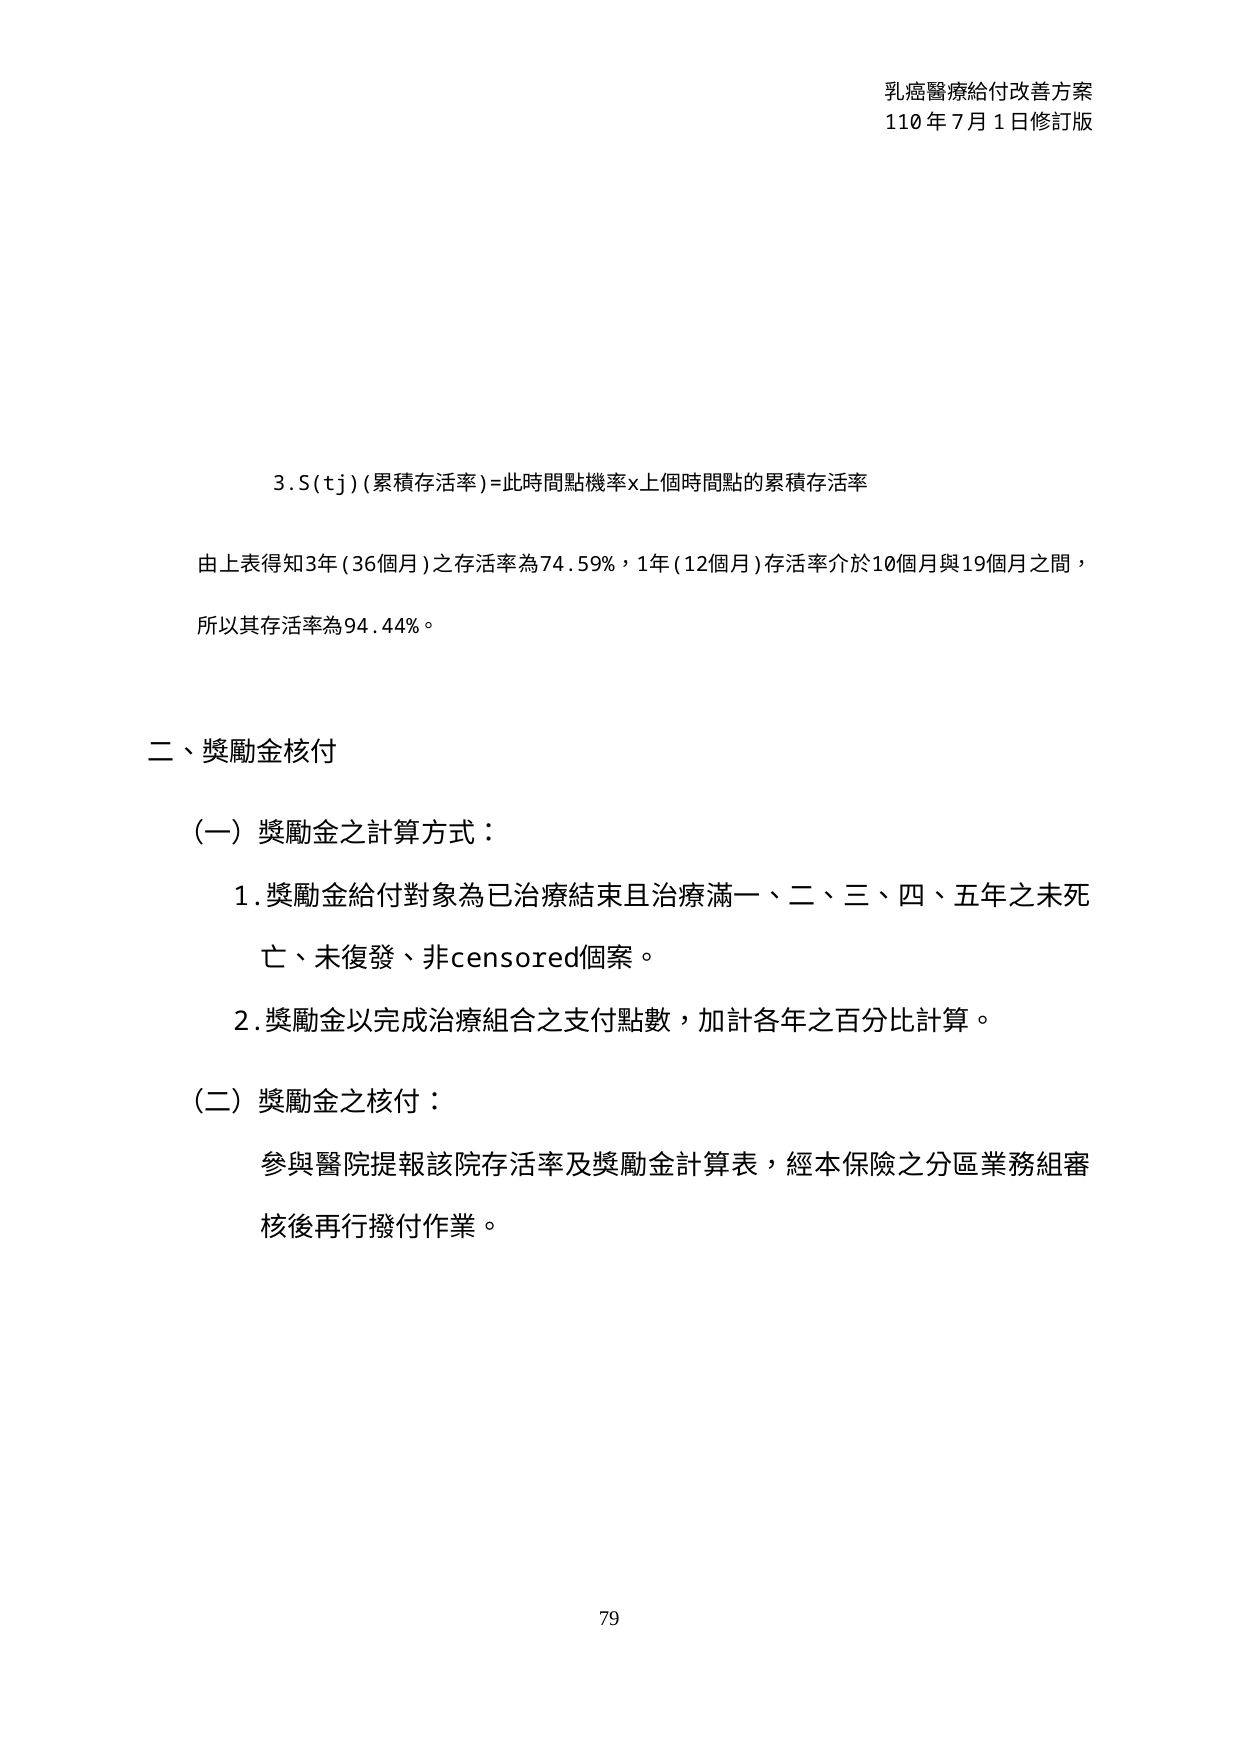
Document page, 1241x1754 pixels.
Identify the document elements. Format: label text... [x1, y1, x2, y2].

text 參與醫院提報該院存活率及獎勵金計算表，經本保險之分區業務組審核後再行撥付作業。 [260, 1121, 1092, 1246]
text 二、獎勵金核付 [148, 708, 1092, 771]
text 1.獎勵金給付對象為已治療結束且治療滿一、二、三、四、五年之未死亡、未復發、非censored個案。 [233, 852, 1092, 977]
text 2.獎勵金以完成治療組合之支付點數，加計各年之百分比計算。 [233, 977, 1092, 1039]
text 由上表得知3年(36個月)之存活率為74.59%，1年(12個月)存活率介於10個月與19個月之間，所以其存活率為94.44%。 [198, 521, 1092, 646]
text 3.S(tj)(累積存活率)=此時間點機率x上個時間點的累積存活率 [148, 439, 1092, 502]
text （一）獎勵金之計算方式： [177, 789, 1092, 852]
text （二）獎勵金之核付： [177, 1058, 1092, 1121]
